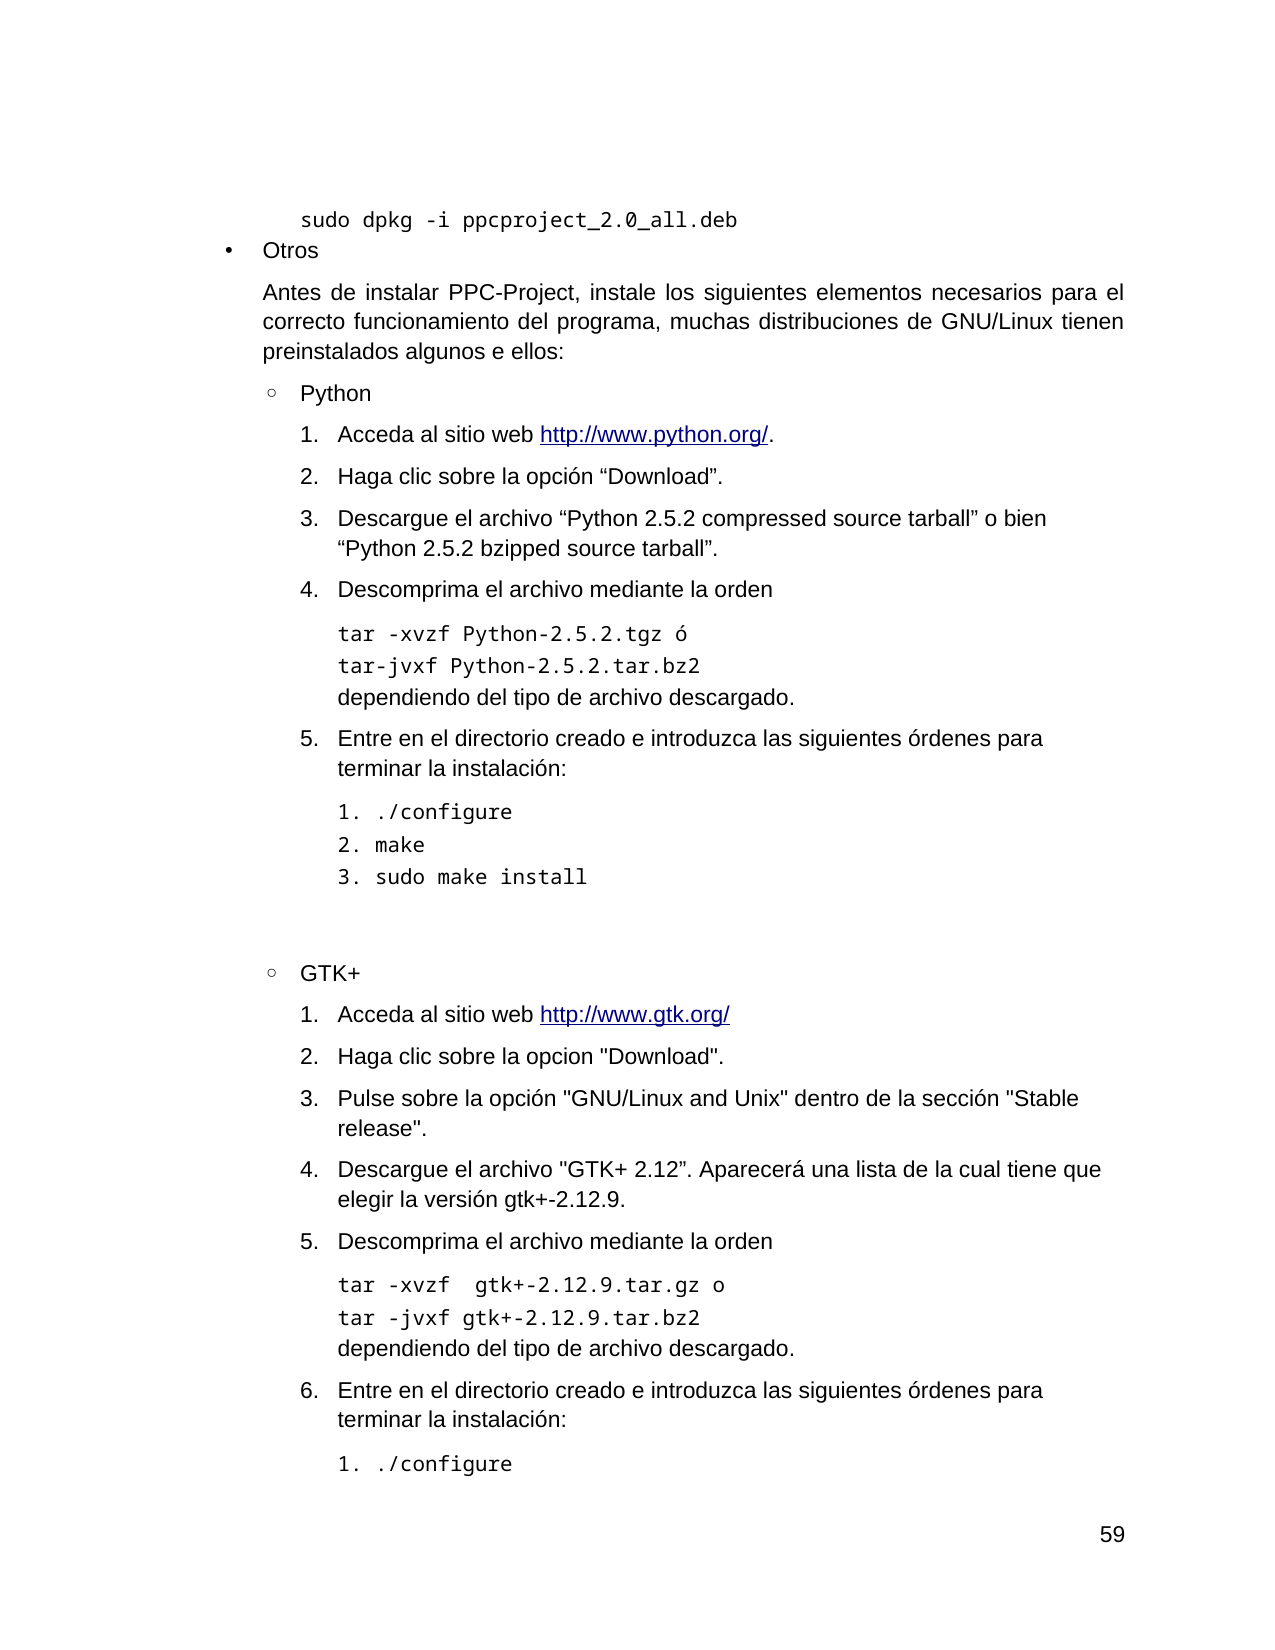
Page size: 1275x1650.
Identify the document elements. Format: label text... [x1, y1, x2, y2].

list Descomprima el archivo mediante la orden [300, 577, 1125, 603]
list Acceda al sitio web http://www.python.org/. [300, 422, 1125, 448]
list Entre en el directorio creado e introduzca las siguientes órdenes para terminar la instalación: [300, 1377, 1125, 1432]
list sudo dpkg -i ppcproject_2.0_all.deb [262, 205, 1125, 233]
list Pulse sobre la opción "GNU/Linux and Unix" dentro de la sección "Stable release". [300, 1086, 1125, 1141]
list Otros [225, 238, 1125, 263]
list tar -xvzf Python-2.5.2.tgz ó [300, 619, 1125, 647]
list Descargue el archivo “Python 2.5.2 compressed source tarball” o bien “Python 2.5.2 bzipped source tarball”. [300, 506, 1125, 561]
list Antes de instalar PPC-Project, instale los siguientes elementos necesarios para el correcto funcionamiento del programa, muchas distribuciones de GNU/Linux tienen preinstalados algunos e ellos: [225, 279, 1125, 364]
list ./configure [337, 797, 1125, 826]
list tar-jvxf Python-2.5.2.tar.bz2 [300, 652, 1125, 680]
list tar -jvxf gtk+-2.12.9.tar.bz2 [300, 1303, 1125, 1331]
list dependiendo del tipo de archivo descargado. [300, 1336, 1125, 1361]
list GTK+ [262, 960, 1125, 986]
list ./configure [337, 1449, 1125, 1477]
list tar -xvzf gtk+-2.12.9.tar.gz o [300, 1270, 1125, 1299]
list dependiendo del tipo de archivo descargado. [300, 684, 1125, 710]
list Haga clic sobre la opcion "Download". [300, 1044, 1125, 1070]
list Acceda al sitio web http://www.gtk.org/ [300, 1002, 1125, 1028]
list Haga clic sobre la opción “Download”. [300, 464, 1125, 489]
list Descargue el archivo "GTK+ 2.12”. Aparecerá una lista de la cual tiene que elegir la versión gtk+-2.12.9. [300, 1157, 1125, 1212]
list Entre en el directorio creado e introduzca las siguientes órdenes para terminar la instalación: [300, 726, 1125, 781]
list Python [262, 380, 1125, 406]
list Descomprima el archivo mediante la orden [300, 1228, 1125, 1254]
list make [337, 830, 1125, 858]
list sudo make install [337, 862, 1125, 891]
